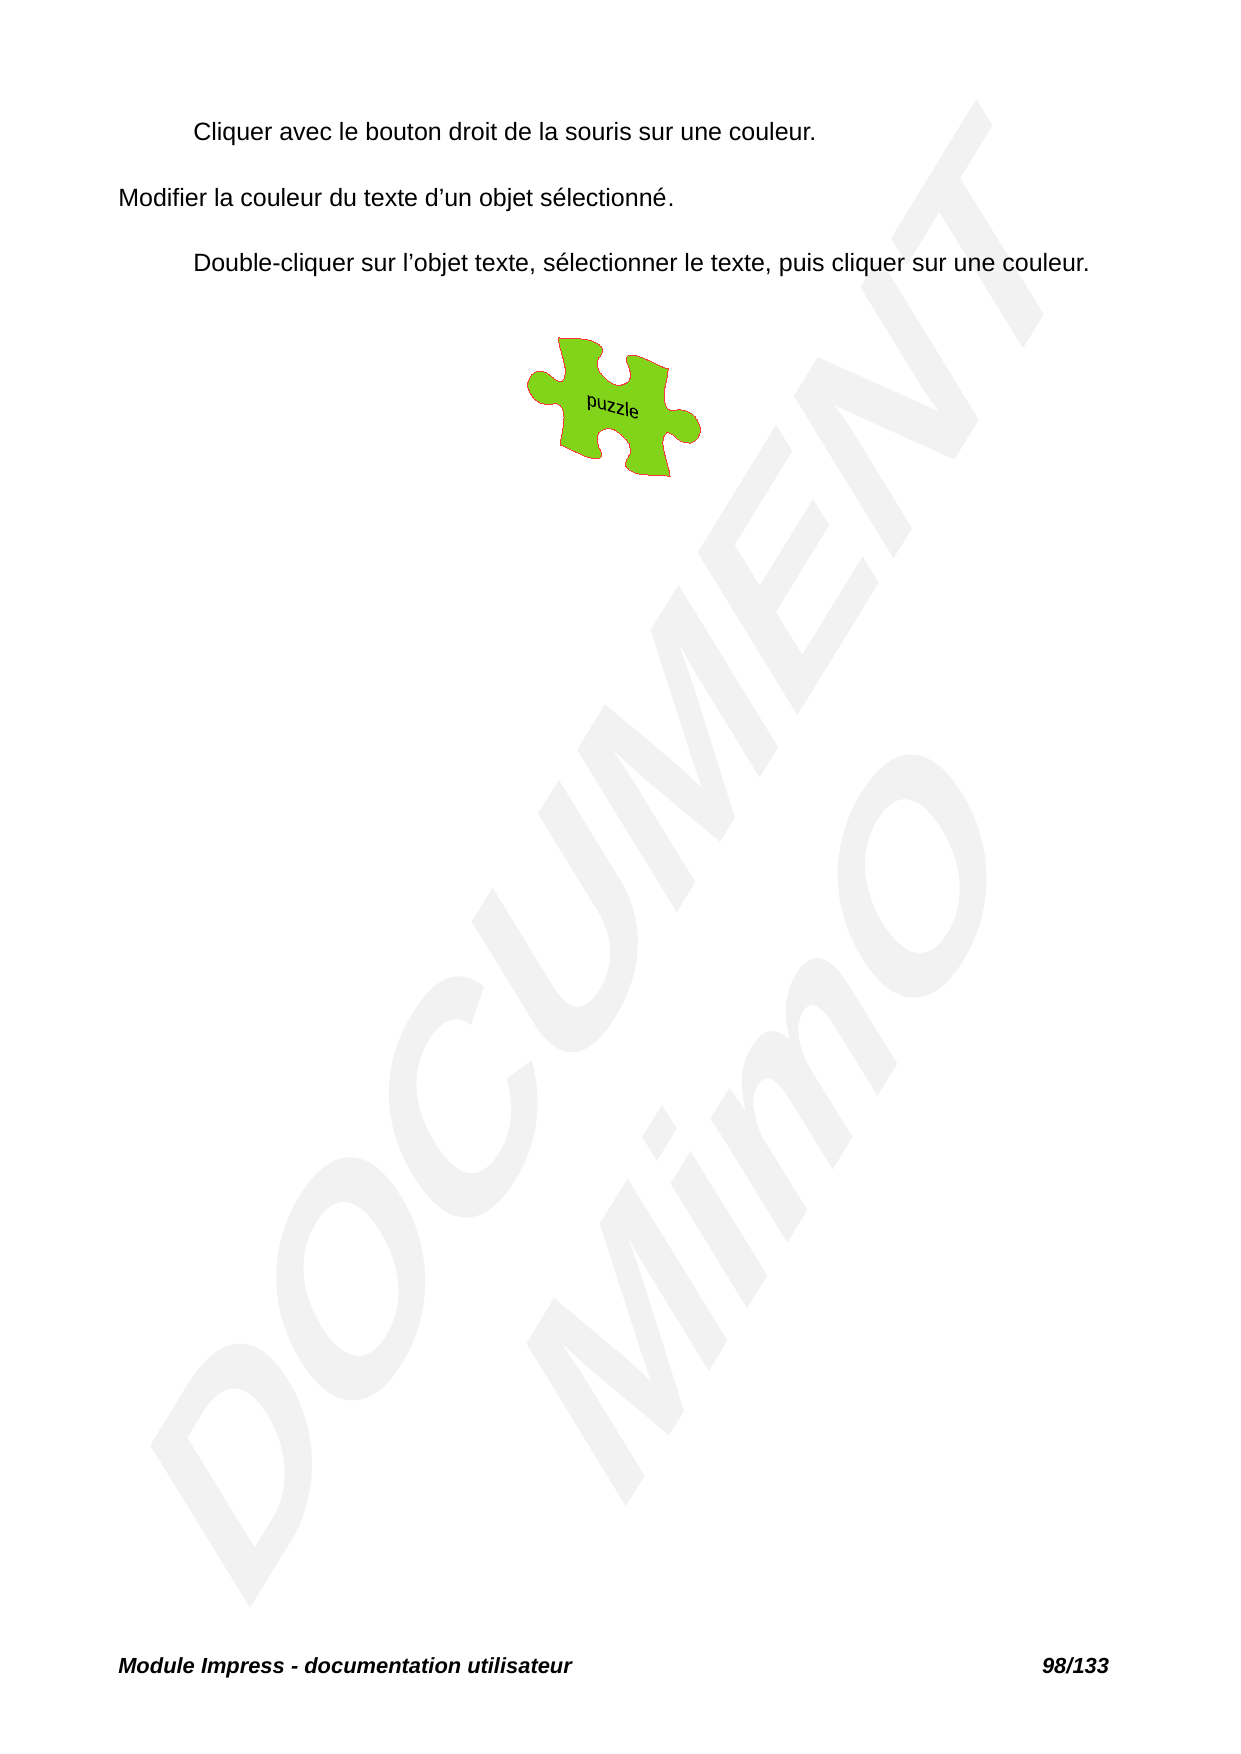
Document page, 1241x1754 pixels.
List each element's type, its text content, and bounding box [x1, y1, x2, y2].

text Double-cliquer sur l’objet texte, sélectionner le texte, puis cliquer sur une couleur. [118, 249, 1122, 277]
text Modifier la couleur du texte d’un objet sélectionné. [118, 183, 1122, 211]
text Cliquer avec le bouton droit de la souris sur une couleur. [118, 118, 1122, 146]
